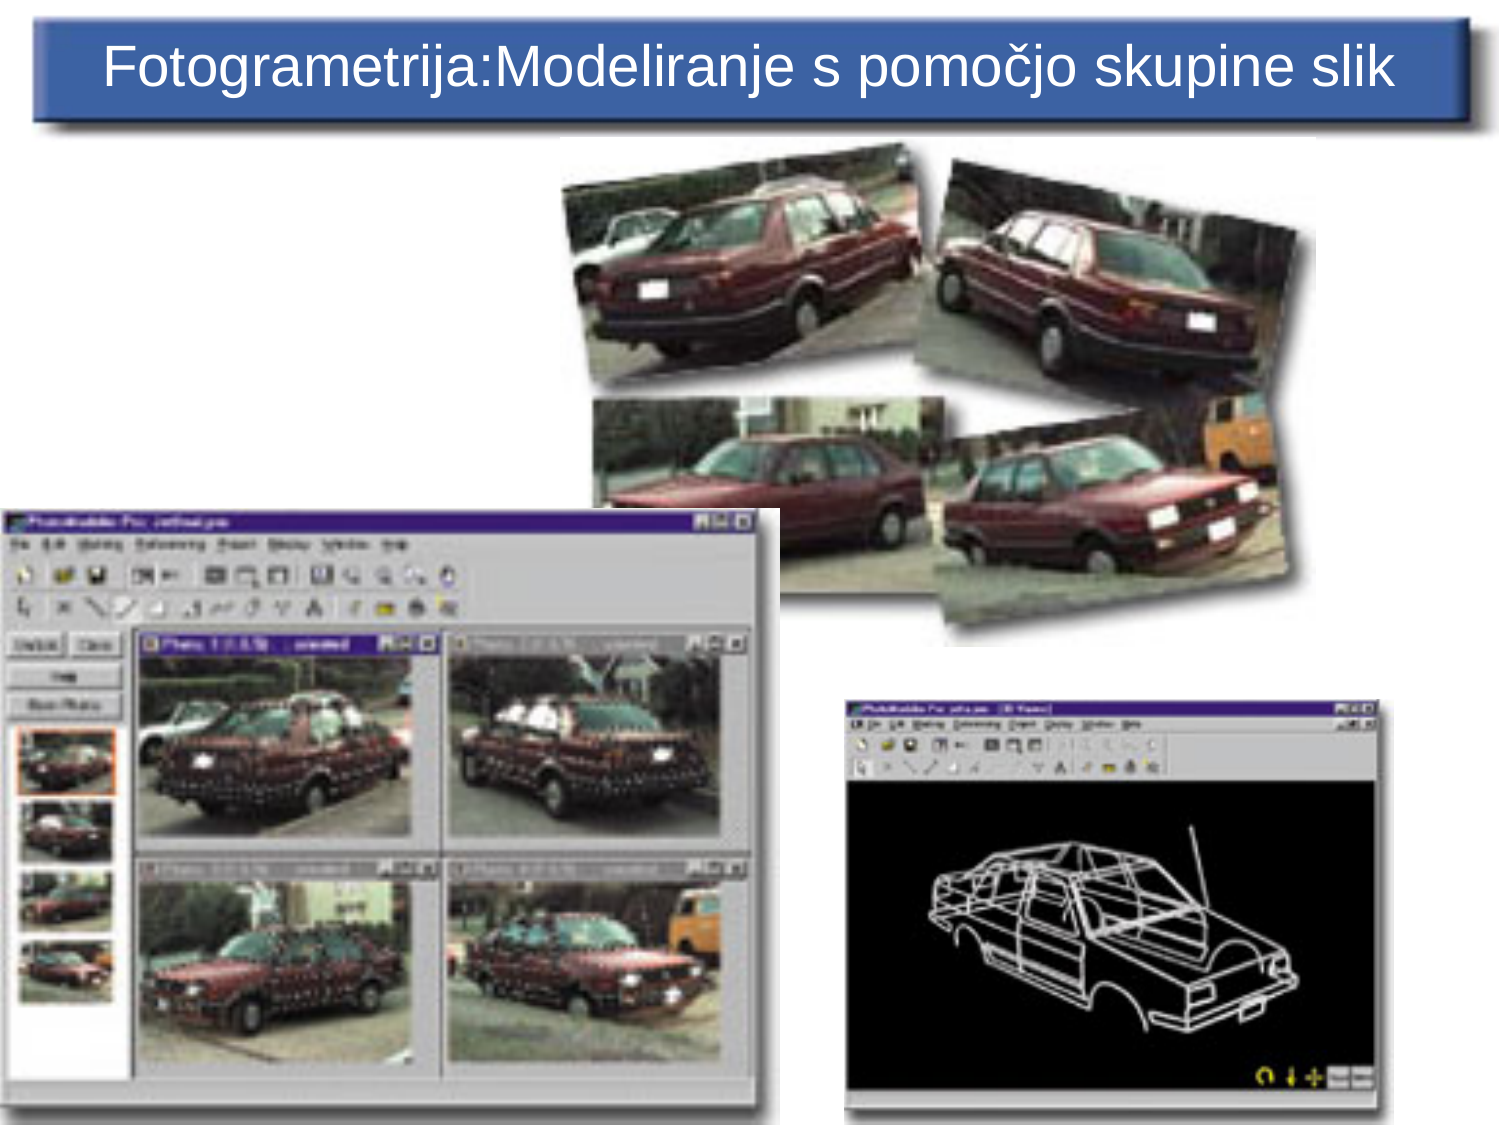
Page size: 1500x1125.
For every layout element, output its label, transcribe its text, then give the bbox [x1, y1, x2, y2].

picture [844, 699, 1394, 1125]
picture [0, 114, 1499, 1125]
title Fotogrametrija:Modeliranje s pomočjo skupine slik [0, 12, 1500, 114]
